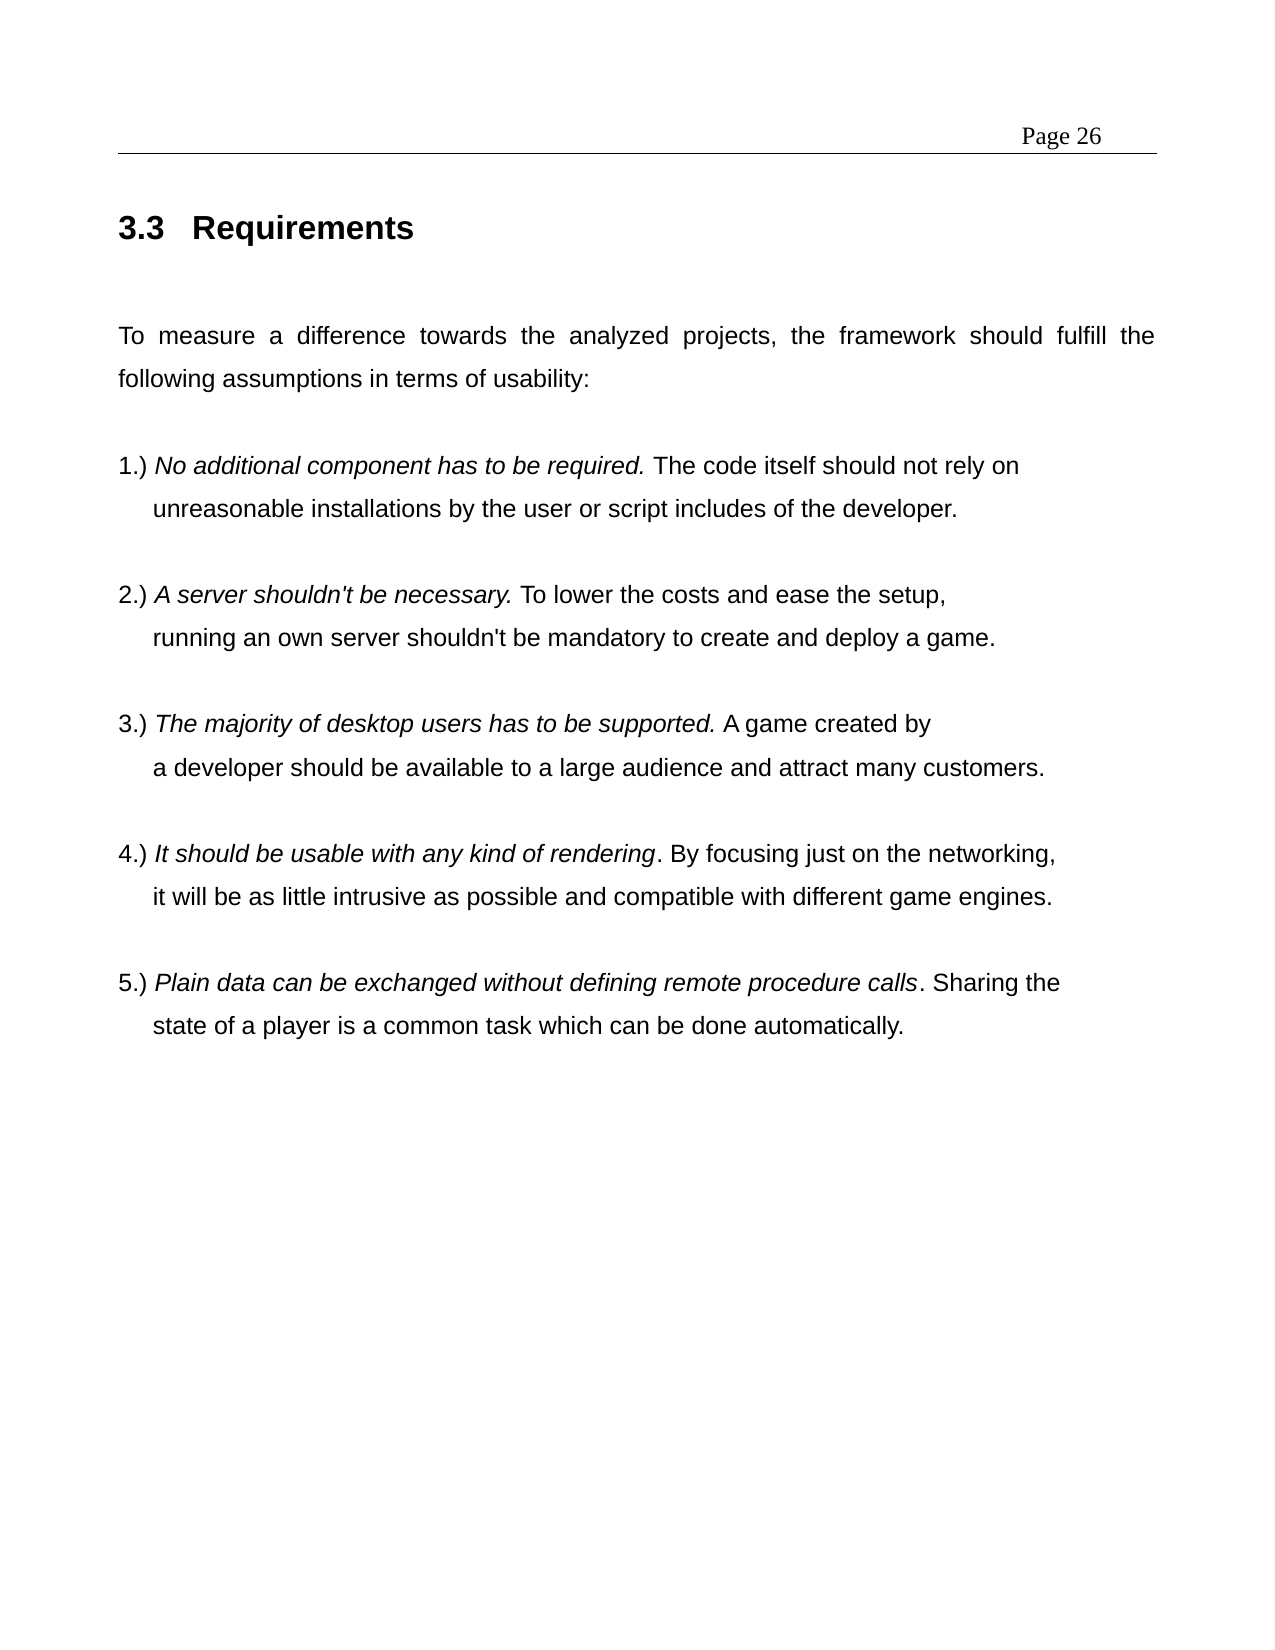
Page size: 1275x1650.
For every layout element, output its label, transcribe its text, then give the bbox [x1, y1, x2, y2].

text unreasonable installations by the user or script includes of the developer. [118, 494, 1157, 522]
text running an own server shouldn't be mandatory to create and deploy a game. [118, 623, 1157, 652]
text state of a player is a common task which can be done automatically. [118, 1011, 1157, 1040]
text it will be as little intrusive as possible and compatible with different game engines. [118, 882, 1157, 911]
text 2.) A server shouldn't be necessary. To lower the costs and ease the setup, [118, 580, 1157, 609]
text 1.) No additional component has to be required. The code itself should not rely on [118, 451, 1157, 479]
text 3.) The majority of desktop users has to be supported. A game created by [118, 709, 1157, 738]
text 5.) Plain data can be exchanged without defining remote procedure calls. Sharing the [118, 968, 1157, 997]
subtitle 3.3 Requirements [118, 208, 1157, 246]
text 4.) It should be usable with any kind of rendering. By focusing just on the networking, [118, 839, 1157, 867]
text a developer should be available to a large audience and attract many customers. [118, 752, 1157, 781]
text To measure a difference towards the analyzed projects, the framework should fulfill the following assumptions in terms of usability: [118, 321, 1157, 393]
